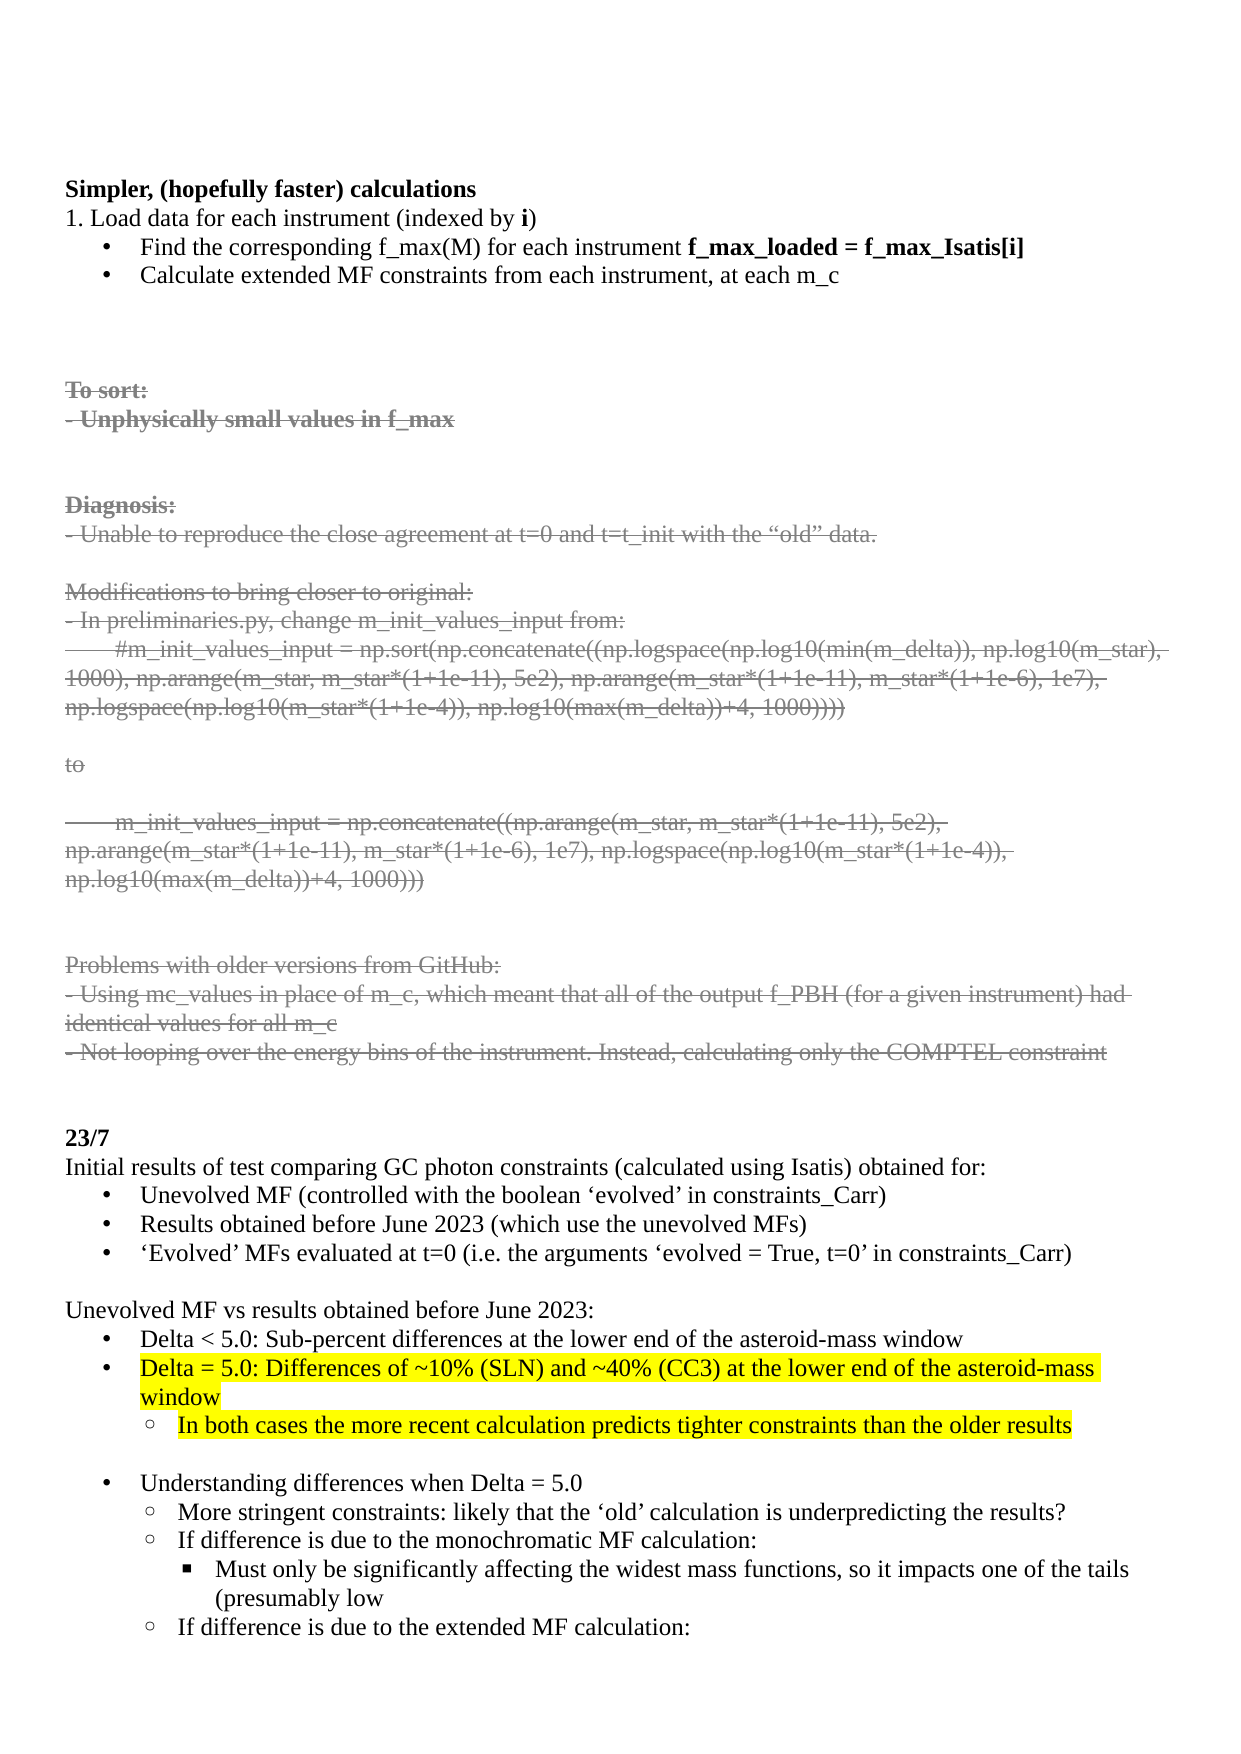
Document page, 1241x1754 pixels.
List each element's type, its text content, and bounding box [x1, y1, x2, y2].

text - Unphysically small values in f_max [65, 404, 1181, 433]
list Unevolved MF (controlled with the boolean ‘evolved’ in constraints_Carr) [102, 1180, 1181, 1209]
text #m_init_values_input = np.sort(np.concatenate((np.logspace(np.log10(min(m_delta)), np.log10(m_star), 1000), np.arange(m_star, m_star*(1+1e-11), 5e2), np.arange(m_star*(1+1e-11), m_star*(1+1e-6), 1e7), np.logspace(np.log10(m_star*(1+1e-4)), np.log10(max(m_delta))+4, 1000)))) [65, 634, 1181, 720]
list If difference is due to the extended MF calculation: [140, 1612, 1181, 1640]
text Diagnosis: [65, 490, 1181, 519]
text - Using mc_values in place of m_c, which meant that all of the output f_PBH (for a given instrument) had identical values for all m_c [65, 979, 1181, 1037]
text - In preliminaries.py, change m_init_values_input from: [65, 605, 1181, 634]
text Initial results of test comparing GC photon constraints (calculated using Isatis) obtained for: [65, 1152, 1181, 1180]
text - Not looping over the energy bins of the instrument. Instead, calculating only the COMPTEL constraint [65, 1037, 1181, 1065]
list Understanding differences when Delta = 5.0 [102, 1468, 1181, 1497]
text 1. Load data for each instrument (indexed by i) [65, 203, 1181, 232]
list Delta < 5.0: Sub-percent differences at the lower end of the asteroid-mass window [102, 1324, 1181, 1353]
list Delta = 5.0: Differences of ~10% (SLN) and ~40% (CC3) at the lower end of the asteroid-mass window [102, 1353, 1181, 1410]
list ‘Evolved’ MFs evaluated at t=0 (i.e. the arguments ‘evolved = True, t=0’ in constraints_Carr) [102, 1238, 1181, 1267]
list Find the corresponding f_max(M) for each instrument f_max_loaded = f_max_Isatis[i] [102, 232, 1181, 260]
text Simpler, (hopefully faster) calculations [65, 174, 1181, 203]
text m_init_values_input = np.concatenate((np.arange(m_star, m_star*(1+1e-11), 5e2), np.arange(m_star*(1+1e-11), m_star*(1+1e-6), 1e7), np.logspace(np.log10(m_star*(1+1e-4)), np.log10(max(m_delta))+4, 1000))) [65, 807, 1181, 893]
text to [65, 749, 1181, 778]
list Calculate extended MF constraints from each instrument, at each m_c [102, 260, 1181, 289]
list Results obtained before June 2023 (which use the unevolved MFs) [102, 1209, 1181, 1238]
list In both cases the more recent calculation predicts tighter constraints than the older results [140, 1410, 1181, 1439]
list If difference is due to the monochromatic MF calculation: [140, 1525, 1181, 1554]
text - Unable to reproduce the close agreement at t=0 and t=t_init with the “old” data. [65, 519, 1181, 548]
text To sort: [65, 375, 1181, 404]
text 23/7 [65, 1123, 1181, 1152]
list More stringent constraints: likely that the ‘old’ calculation is underpredicting the results? [140, 1497, 1181, 1525]
text Modifications to bring closer to original: [65, 577, 1181, 605]
text Unevolved MF vs results obtained before June 2023: [65, 1295, 1181, 1324]
list Must only be significantly affecting the widest mass functions, so it impacts one of the tails (presumably low [177, 1554, 1181, 1612]
text Problems with older versions from GitHub: [65, 950, 1181, 979]
